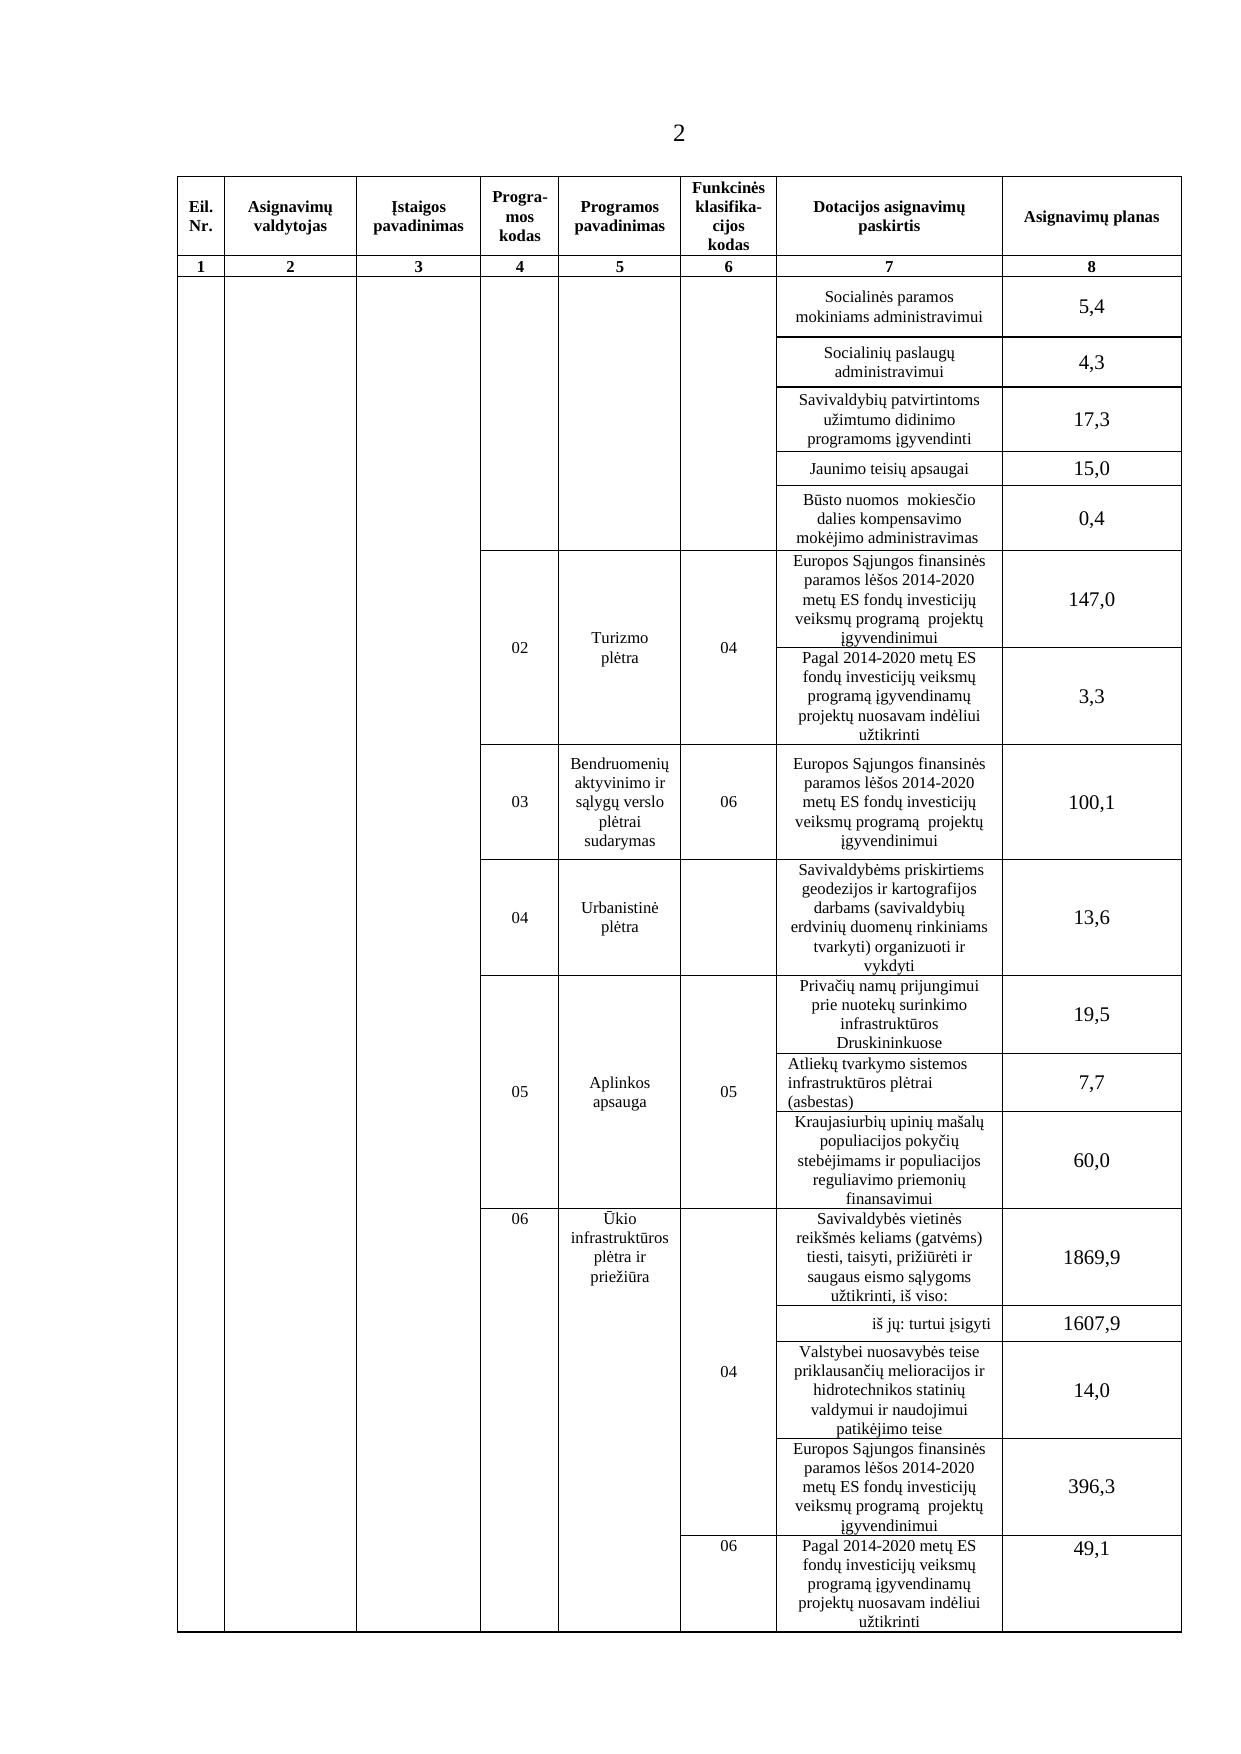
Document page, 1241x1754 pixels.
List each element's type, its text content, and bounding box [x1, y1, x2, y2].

table_cell Europos Sąjungos finansinės paramos lėšos 2014-2020 metų ES fondų investicijų veiksmų programą projektų įgyvendinimui [777, 551, 1002, 647]
table_cell 7 [777, 256, 1002, 276]
table_cell 04 [481, 860, 558, 975]
table_cell 03 [481, 745, 558, 859]
table_cell 5,4 [1003, 277, 1181, 336]
table_cell 4,3 [1003, 338, 1181, 386]
table_cell 0,4 [1003, 486, 1181, 550]
table_cell 100,1 [1003, 745, 1181, 859]
table_cell Pagal 2014-2020 metų ES fondų investicijų veiksmų programą įgyvendinamų projektų nuosavam indėliui užtikrinti [777, 648, 1002, 744]
table_cell Europos Sąjungos finansinės paramos lėšos 2014-2020 metų ES fondų investicijų veiksmų programą projektų įgyvendinimui [777, 1439, 1002, 1534]
table_cell Socialinių paslaugų administravimui [777, 338, 1002, 386]
table_cell 2 [225, 256, 356, 276]
table_cell 05 [481, 976, 558, 1208]
table_cell 1869,9 [1003, 1209, 1181, 1305]
table_cell Pagal 2014-2020 metų ES fondų investicijų veiksmų programą įgyvendinamų projektų nuosavam indėliui užtikrinti [777, 1536, 1002, 1631]
table_cell 1 [178, 256, 224, 276]
table_header Asignavimų valdytojas [225, 177, 356, 255]
table_cell 1607,9 [1003, 1306, 1181, 1341]
table_header Eil. Nr. [178, 177, 224, 255]
table_cell Socialinės paramos mokiniams administravimui [777, 277, 1002, 336]
table_cell Jaunimo teisių apsaugai [777, 452, 1002, 485]
table_cell 19,5 [1003, 976, 1181, 1052]
table_cell [225, 277, 356, 1631]
table_cell Privačių namų prijungimui prie nuotekų surinkimo infrastruktūros Druskininkuose [777, 976, 1002, 1052]
table_cell 5 [559, 256, 680, 276]
table_cell 13,6 [1003, 860, 1181, 975]
table_header Programos pavadinimas [559, 177, 680, 255]
table_cell 6 [681, 256, 776, 276]
table_cell 06 [681, 1536, 776, 1631]
table_cell 4 [481, 256, 558, 276]
table_cell Būsto nuomos mokiesčio dalies kompensavimo mokėjimo administravimas [777, 486, 1002, 550]
table_cell 17,3 [1003, 388, 1181, 451]
table_cell [559, 277, 680, 550]
table_cell Europos Sąjungos finansinės paramos lėšos 2014-2020 metų ES fondų investicijų veiksmų programą projektų įgyvendinimui [777, 745, 1002, 859]
table_cell 3,3 [1003, 648, 1181, 744]
table_cell 06 [681, 745, 776, 859]
table_cell Kraujasiurbių upinių mašalų populiacijos pokyčių stebėjimams ir populiacijos reguliavimo priemonių finansavimui [777, 1112, 1002, 1208]
table_cell [681, 860, 776, 975]
table_cell 49,1 [1003, 1536, 1181, 1631]
table_header Funkcinės klasifika-cijos kodas [681, 177, 776, 255]
table_cell [681, 277, 776, 550]
table_cell 05 [681, 976, 776, 1208]
table_header Asignavimų planas [1003, 177, 1181, 255]
table_cell 60,0 [1003, 1112, 1181, 1208]
table_cell 15,0 [1003, 452, 1181, 485]
table_cell iš jų: turtui įsigyti [777, 1306, 1002, 1341]
table_cell Atliekų tvarkymo sistemos infrastruktūros plėtrai (asbestas) [777, 1054, 1002, 1111]
table_cell Savivaldybėms priskirtiems geodezijos ir kartografijos darbams (savivaldybių erdvinių duomenų rinkiniams tvarkyti) organizuoti ir vykdyti [777, 860, 1002, 975]
table_cell 14,0 [1003, 1342, 1181, 1438]
table_cell 396,3 [1003, 1439, 1181, 1534]
table_cell [357, 277, 480, 1631]
table_cell Urbanistinė plėtra [559, 860, 680, 975]
table_cell [178, 277, 224, 1631]
table_cell Turizmo plėtra [559, 551, 680, 744]
table_cell 7,7 [1003, 1054, 1181, 1111]
table_cell 8 [1003, 256, 1181, 276]
table_cell 3 [357, 256, 480, 276]
table_cell Bendruomenių aktyvinimo ir sąlygų verslo plėtrai sudarymas [559, 745, 680, 859]
table_cell 04 [681, 551, 776, 744]
table_cell Aplinkos apsauga [559, 976, 680, 1208]
table_cell Savivaldybės vietinės reikšmės keliams (gatvėms) tiesti, taisyti, prižiūrėti ir saugaus eismo sąlygoms užtikrinti, iš viso: [777, 1209, 1002, 1305]
table_cell 02 [481, 551, 558, 744]
table_cell [481, 277, 558, 550]
table_header Įstaigos pavadinimas [357, 177, 480, 255]
table_header Progra-mos kodas [481, 177, 558, 255]
table_cell 06 [481, 1209, 558, 1631]
table_cell 04 [681, 1209, 776, 1534]
table_cell Ūkio infrastruktūros plėtra ir priežiūra [559, 1209, 680, 1631]
table_header Dotacijos asignavimų paskirtis [777, 177, 1002, 255]
table_cell Valstybei nuosavybės teise priklausančių melioracijos ir hidrotechnikos statinių valdymui ir naudojimui patikėjimo teise [777, 1342, 1002, 1438]
table_cell 147,0 [1003, 551, 1181, 647]
table_cell Savivaldybių patvirtintoms užimtumo didinimo programoms įgyvendinti [777, 388, 1002, 451]
